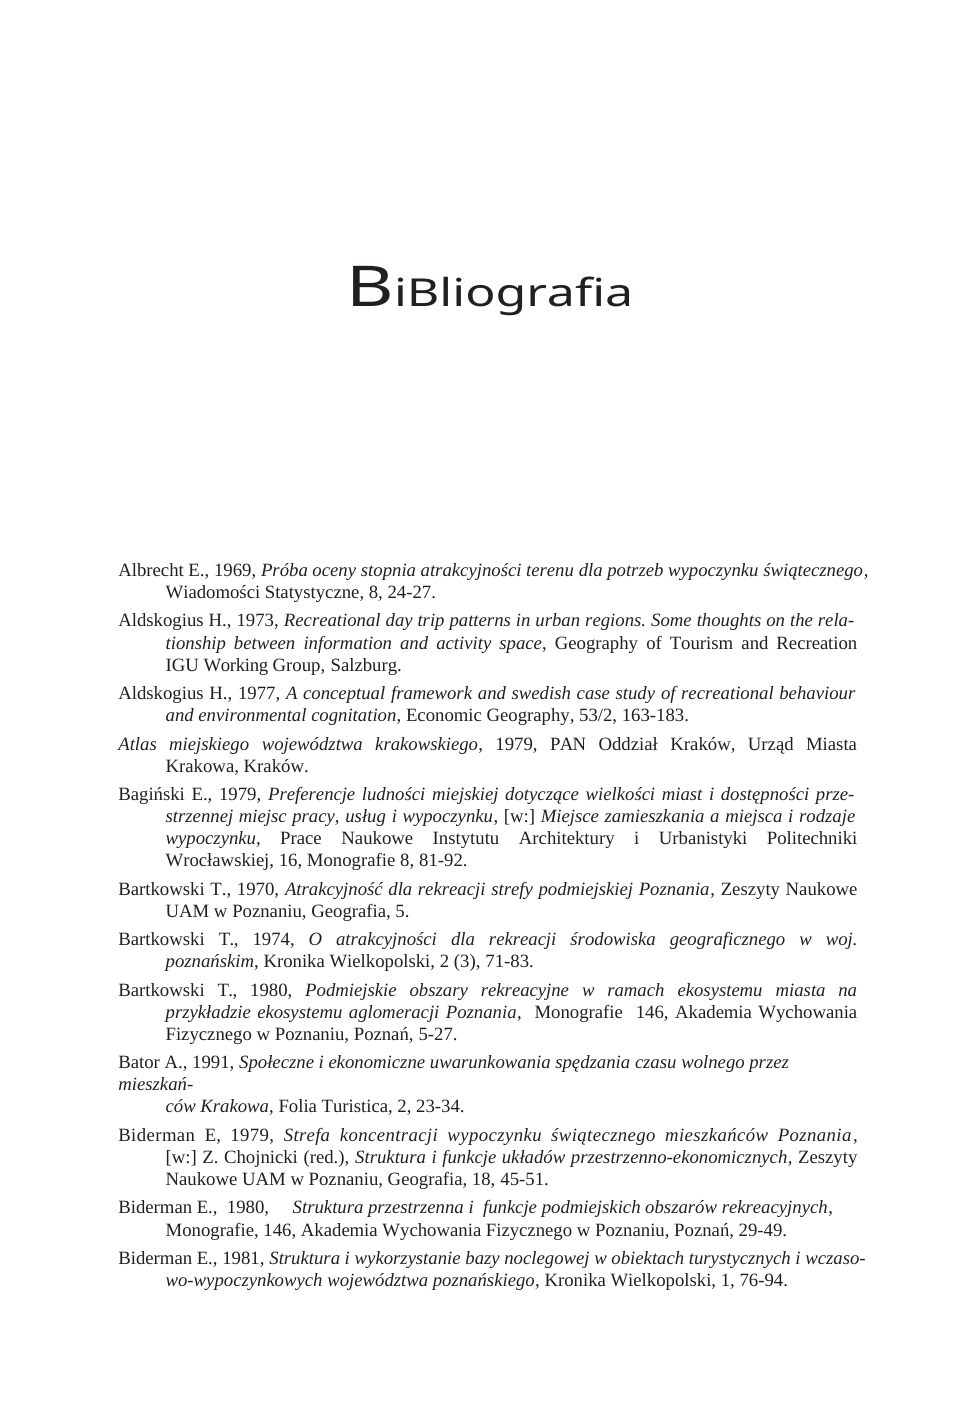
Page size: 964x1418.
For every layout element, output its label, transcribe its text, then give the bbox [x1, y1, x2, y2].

text Wiadomości Statystyczne, 8, 24-27. [165, 581, 870, 602]
text Bagiński E., 1979, Preferencje ludności miejskiej dotyczące wielkości miast i dostępności prze- strzennej miejsc pracy, usług i wypoczynku, [w:] Miejsce zamieszkania a miejsca i rodzaje wypoczynku, Prace Naukowe Instytutu Architektury i Urbanistyki Politechniki Wrocławskiej, 16, Monografie 8, 81-92. [118, 783, 857, 871]
text Bator A., 1991, Społeczne i ekonomiczne uwarunkowania spędzania czasu wolnego przez mieszkań- [118, 1051, 870, 1094]
text Aldskogius H., 1973, Recreational day trip patterns in urban regions. Some thoughts on the rela- tionship between information and activity space, Geography of Tourism and Recreation IGU Working Group, Salzburg. [118, 609, 857, 675]
text Aldskogius H., 1977, A conceptual framework and swedish case study of recreational behaviour and environmental cognitation, Economic Geography, 53/2, 163-183. [118, 682, 857, 726]
text Biderman E, 1979, Strefa koncentracji wypoczynku świątecznego mieszkańców Poznania, [w:] Z. Chojnicki (red.), Struktura i funkcje układów przestrzenno-ekonomicznych, Zeszyty Naukowe UAM w Poznaniu, Geografia, 18, 45-51. [118, 1123, 857, 1189]
text Biderman E., 1980, Struktura przestrzenna i funkcje podmiejskich obszarów rekreacyjnych, [118, 1196, 870, 1217]
text Bartkowski T., 1980, Podmiejskie obszary rekreacyjne w ramach ekosystemu miasta na przykładzie ekosystemu aglomeracji Poznania, Monografie 146, Akademia Wychowania Fizycznego w Poznaniu, Poznań, 5-27. [118, 978, 858, 1044]
text BiBliografia [142, 246, 837, 323]
text Albrecht E., 1969, Próba oceny stopnia atrakcyjności terenu dla potrzeb wypoczynku świątecznego, [118, 558, 870, 580]
text wo-wypoczynkowych województwa poznańskiego, Kronika Wielkopolski, 1, 76-94. [165, 1269, 870, 1291]
text Atlas miejskiego województwa krakowskiego, 1979, PAN Oddział Kraków, Urząd Miasta Krakowa, Kraków. [118, 732, 857, 776]
text ców Krakowa, Folia Turistica, 2, 23-34. [165, 1095, 870, 1117]
text Bartkowski T., 1974, O atrakcyjności dla rekreacji środowiska geograficznego w woj. poznańskim, Kronika Wielkopolski, 2 (3), 71-83. [118, 928, 857, 972]
text Bartkowski T., 1970, Atrakcyjność dla rekreacji strefy podmiejskiej Poznania, Zeszyty Naukowe UAM w Poznaniu, Geografia, 5. [118, 878, 857, 921]
text Biderman E., 1981, Struktura i wykorzystanie bazy noclegowej w obiektach turystycznych i wczaso- [118, 1247, 870, 1268]
text Monografie, 146, Akademia Wychowania Fizycznego w Poznaniu, Poznań, 29-49. [165, 1218, 870, 1240]
